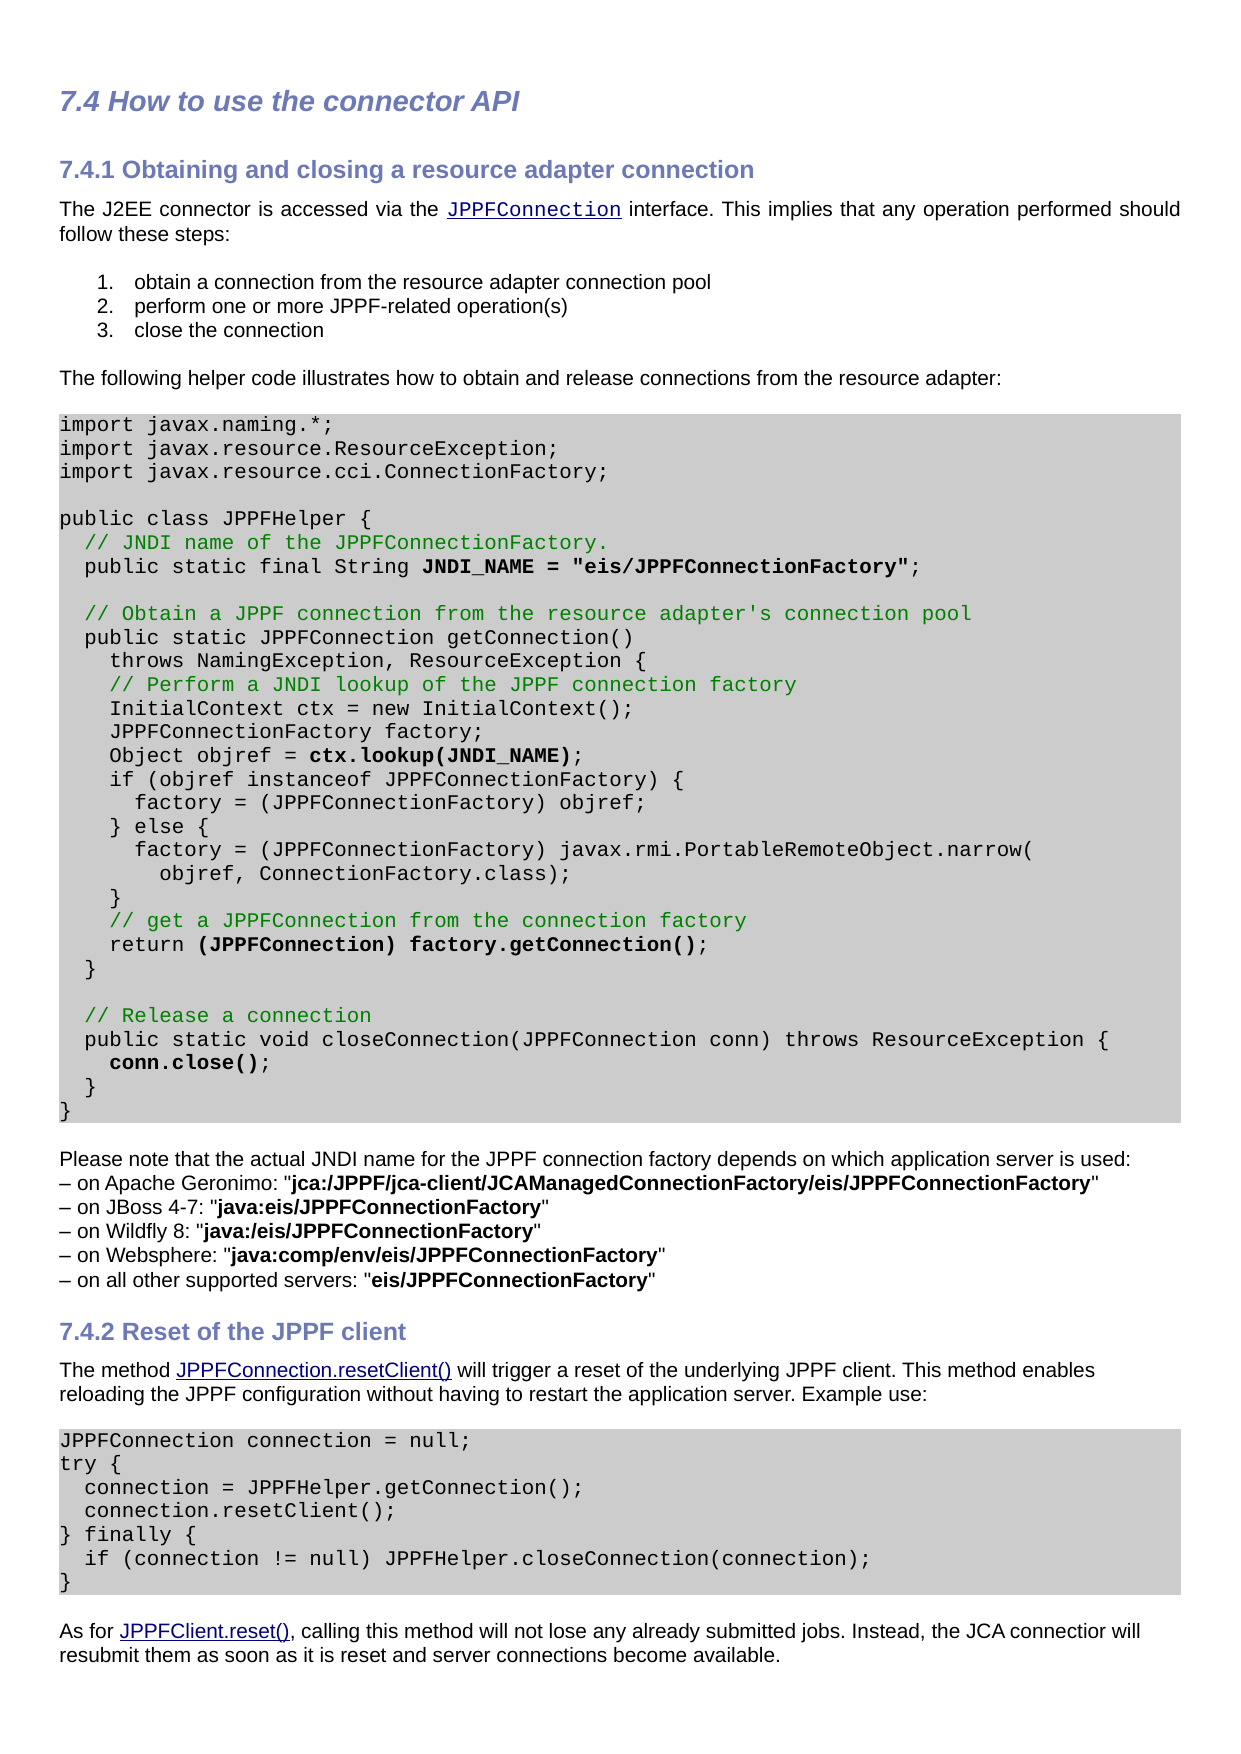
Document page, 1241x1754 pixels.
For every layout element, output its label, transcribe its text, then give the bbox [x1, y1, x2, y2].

list on Wildfly 8: "java:/eis/JPPFConnectionFactory" [59, 1219, 1181, 1243]
text return (JPPFConnection) factory.getConnection(); [59, 934, 1181, 958]
text The method JPPFConnection.resetClient() will trigger a reset of the underlying JPPF client. This method enables reloading the JPPF configuration without having to restart the application server. Example use: [59, 1358, 1181, 1406]
text Object objref = ctx.lookup(JNDI_NAME); [59, 745, 1181, 768]
list on JBoss 4-7: "java:eis/JPPFConnectionFactory" [59, 1195, 1181, 1219]
list obtain a connection from the resource adapter connection pool [97, 270, 1181, 294]
text // Perform a JNDI lookup of the JPPF connection factory [59, 674, 1181, 698]
text // Release a connection [59, 1005, 1181, 1029]
text conn.close(); [59, 1052, 1181, 1076]
text // get a JPPFConnection from the connection factory [59, 910, 1181, 934]
text As for JPPFClient.reset(), calling this method will not lose any already submitted jobs. Instead, the JCA connectior will resubmit them as soon as it is reset and server connections become available. [59, 1619, 1181, 1667]
text factory = (JPPFConnectionFactory) objref; [59, 792, 1181, 816]
text } finally { [59, 1524, 1181, 1548]
text import javax.naming.*; [59, 414, 1181, 437]
text } [59, 1076, 1181, 1099]
text public class JPPFHelper { [59, 508, 1181, 532]
text The following helper code illustrates how to obtain and release connections from the resource adapter: [59, 366, 1181, 390]
list perform one or more JPPF-related operation(s) [97, 294, 1181, 318]
text if (connection != null) JPPFHelper.closeConnection(connection); [59, 1548, 1181, 1571]
subtitle How to use the connector API [59, 84, 1181, 118]
text } [59, 887, 1181, 910]
text if (objref instanceof JPPFConnectionFactory) { [59, 768, 1181, 792]
text } [59, 958, 1181, 981]
list on all other supported servers: "eis/JPPFConnectionFactory" [59, 1267, 1181, 1291]
text import javax.resource.ResourceException; [59, 437, 1181, 461]
text try { [59, 1453, 1181, 1477]
text // Obtain a JPPF connection from the resource adapter's connection pool [59, 603, 1181, 627]
text throws NamingException, ResourceException { [59, 650, 1181, 674]
text Please note that the actual JNDI name for the JPPF connection factory depends on which application server is used: [59, 1147, 1181, 1171]
text public static final String JNDI_NAME = "eis/JPPFConnectionFactory"; [59, 556, 1181, 579]
text InitialContext ctx = new InitialContext(); [59, 698, 1181, 721]
text } [59, 1099, 1181, 1123]
text JPPFConnectionFactory factory; [59, 721, 1181, 745]
text connection.resetClient(); [59, 1501, 1181, 1524]
text connection = JPPFHelper.getConnection(); [59, 1477, 1181, 1501]
list on Apache Geronimo: "jca:/JPPF/jca-client/JCAManagedConnectionFactory/eis/JPPFConnectionFactory" [59, 1171, 1181, 1195]
text // JNDI name of the JPPFConnectionFactory. [59, 532, 1181, 556]
text The J2EE connector is accessed via the JPPFConnection interface. This implies that any operation performed should follow these steps: [59, 196, 1181, 246]
text public static JPPFConnection getConnection() [59, 627, 1181, 650]
text } [59, 1571, 1181, 1595]
text factory = (JPPFConnectionFactory) javax.rmi.PortableRemoteObject.narrow( [59, 839, 1181, 863]
list on Websphere: "java:comp/env/eis/JPPFConnectionFactory" [59, 1243, 1181, 1267]
text import javax.resource.cci.ConnectionFactory; [59, 461, 1181, 485]
list close the connection [97, 318, 1181, 342]
subtitle Reset of the JPPF client [59, 1316, 1181, 1345]
text } else { [59, 816, 1181, 839]
subtitle Obtaining and closing a resource adapter connection [59, 155, 1181, 184]
text public static void closeConnection(JPPFConnection conn) throws ResourceException { [59, 1029, 1181, 1052]
text objref, ConnectionFactory.class); [59, 863, 1181, 887]
text JPPFConnection connection = null; [59, 1429, 1181, 1453]
